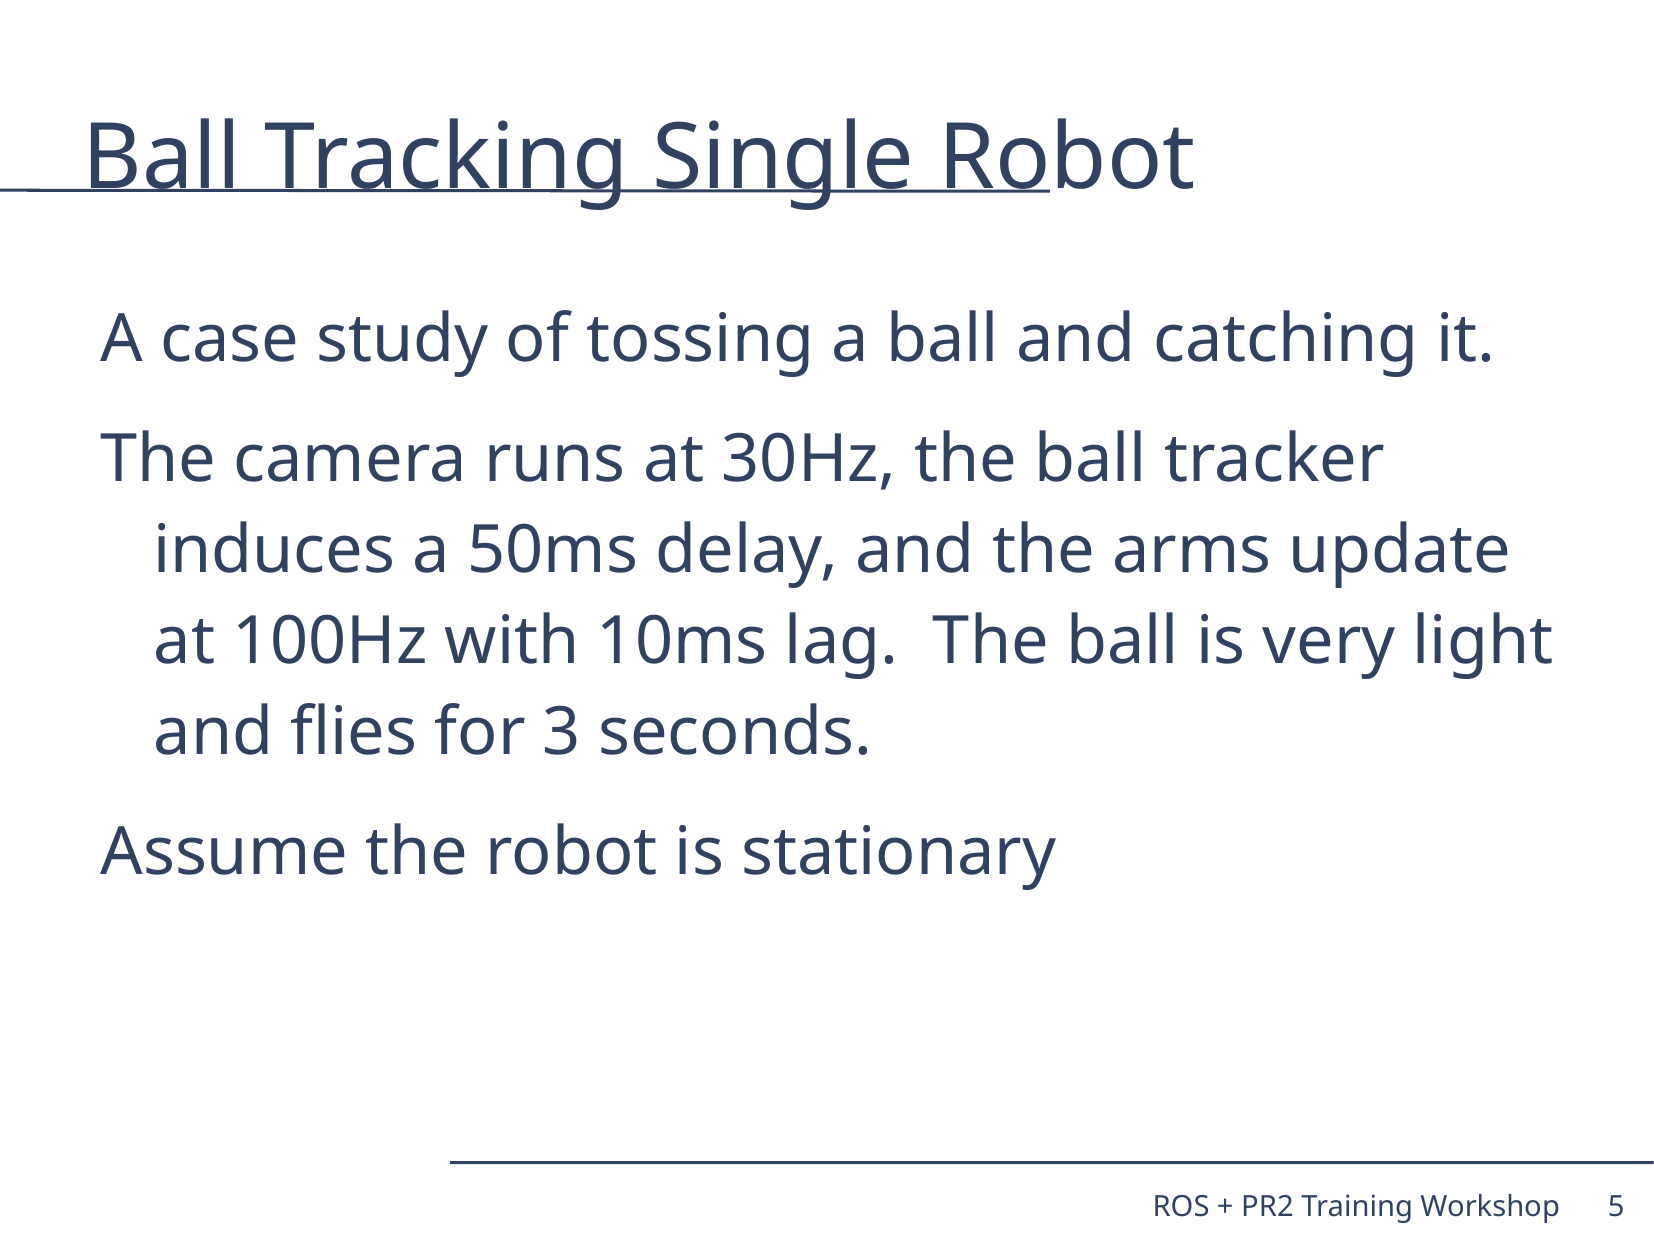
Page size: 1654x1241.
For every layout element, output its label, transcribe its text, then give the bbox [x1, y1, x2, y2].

list A case study of tossing a ball and catching it. The camera runs at 30Hz, the ball tracker induces a 50ms delay, and the arms update at 100Hz with 10ms lag. The ball is very light and flies for 3 seconds. Assume the robot is stationary [82, 290, 1571, 1109]
title Ball Tracking Single Robot [82, 56, 1571, 250]
